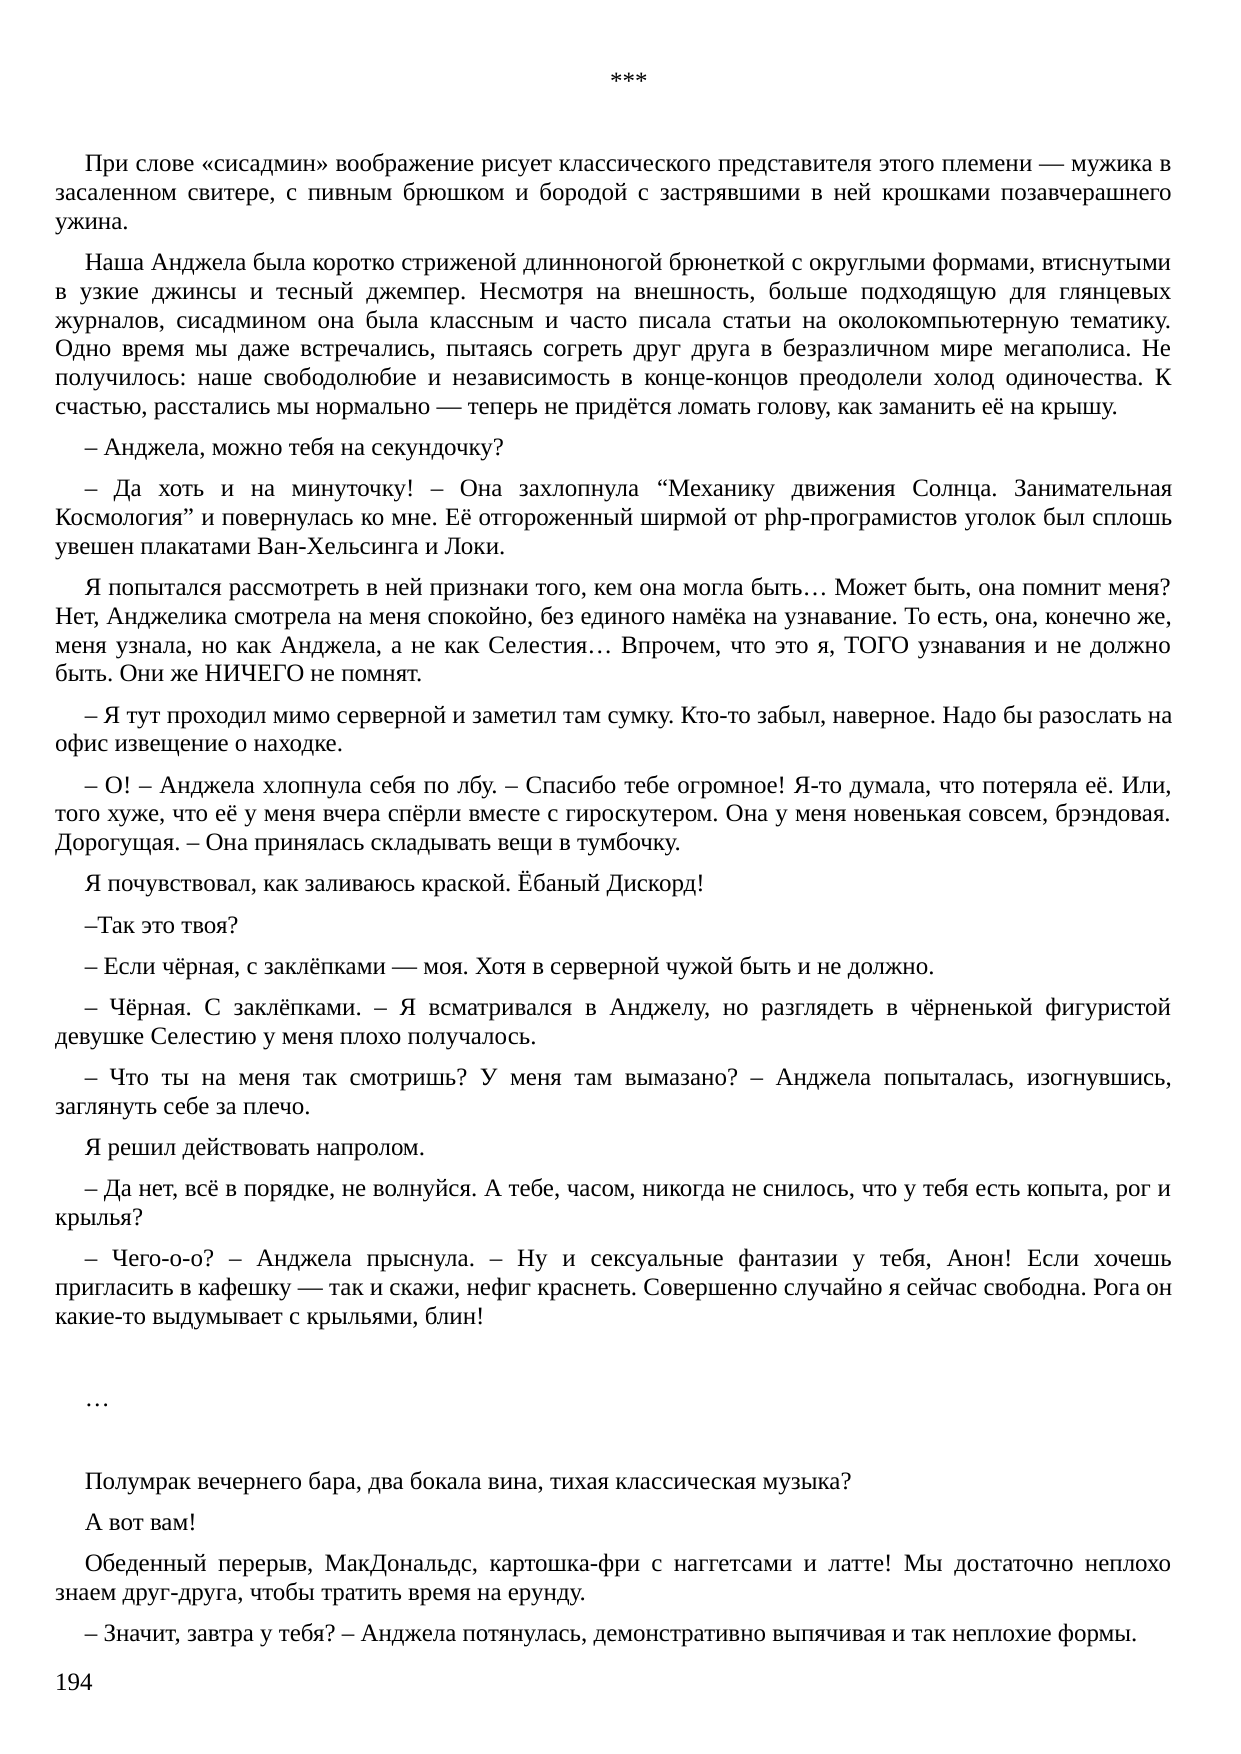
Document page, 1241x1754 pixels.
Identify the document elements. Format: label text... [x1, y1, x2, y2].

text – Если чёрная, с заклёпками — моя. Хотя в серверной чужой быть и не должно. [55, 951, 1173, 980]
text – Я тут проходил мимо серверной и заметил там сумку. Кто-то забыл, наверное. Надо бы разослать на офис извещение о находке. [55, 700, 1173, 757]
text – Да нет, всё в порядке, не волнуйся. А тебе, часом, никогда не снилось, что у тебя есть копыта, рог и крылья? [55, 1173, 1173, 1231]
text *** [55, 66, 1173, 95]
text А вот вам! [55, 1507, 1173, 1536]
text – Чего-о-о? – Анджела прыснула. – Ну и сексуальные фантазии у тебя, Анон! Если хочешь пригласить в кафешку — так и скажи, нефиг краснеть. Совершенно случайно я сейчас свободна. Рога он какие-то выдумывает с крыльями, блин! [55, 1243, 1173, 1330]
text – Значит, завтра у тебя? – Анджела потянулась, демонстративно выпячивая и так неплохие формы. [55, 1618, 1173, 1647]
text При слове «сисадмин» воображение рисует классического представителя этого племени — мужика в засаленном свитере, с пивным брюшком и бородой с застрявшими в ней крошками позавчерашнего ужина. [55, 148, 1173, 235]
text – Что ты на меня так смотришь? У меня там вымазано? – Анджела попыталась, изогнувшись, заглянуть себе за плечо. [55, 1062, 1173, 1120]
text … [55, 1383, 1173, 1412]
text Наша Анджела была коротко стриженой длинноногой брюнеткой с округлыми формами, втиснутыми в узкие джинсы и тесный джемпер. Несмотря на внешность, больше подходящую для глянцевых журналов, сисадмином она была классным и часто писала статьи на околокомпьютерную тематику. Одно время мы даже встречались, пытаясь согреть друг друга в безразличном мире мегаполиса. Не получилось: наше свободолюбие и независимость в конце-концов преодолели холод одиночества. К счастью, расстались мы нормально — теперь не придётся ломать голову, как заманить её на крышу. [55, 247, 1173, 420]
text Я почувствовал, как заливаюсь краской. Ёбаный Дискорд! [55, 868, 1173, 897]
text Полумрак вечернего бара, два бокала вина, тихая классическая музыка? [55, 1466, 1173, 1495]
text Я решил действовать напролом. [55, 1132, 1173, 1161]
text –Так это твоя? [55, 910, 1173, 938]
text – Анджела, можно тебя на секундочку? [55, 432, 1173, 461]
text Я попытался рассмотреть в ней признаки того, кем она могла быть… Может быть, она помнит меня? Нет, Анджелика смотрела на меня спокойно, без единого намёка на узнавание. То есть, она, конечно же, меня узнала, но как Анджела, а не как Селестия… Впрочем, что это я, ТОГО узнавания и не должно быть. Они же НИЧЕГО не помнят. [55, 572, 1173, 687]
text – О! – Анджела хлопнула себя по лбу. – Спасибо тебе огромное! Я-то думала, что потеряла её. Или, того хуже, что её у меня вчера спёрли вместе с гироскутером. Она у меня новенькая совсем, брэндовая. Дорогущая. – Она принялась складывать вещи в тумбочку. [55, 770, 1173, 856]
text – Да хоть и на минуточку! – Она захлопнула “Механику движения Солнца. Занимательная Космология” и повернулась ко мне. Её отгороженный ширмой от php-програмистов уголок был сплошь увешен плакатами Ван-Хельсинга и Локи. [55, 473, 1173, 560]
text Обеденный перерыв, МакДональдс, картошка-фри с наггетсами и латте! Мы достаточно неплохо знаем друг-друга, чтобы тратить время на ерунду. [55, 1548, 1173, 1606]
text – Чёрная. С заклёпками. – Я всматривался в Анджелу, но разглядеть в чёрненькой фигуристой девушке Селестию у меня плохо получалось. [55, 992, 1173, 1050]
